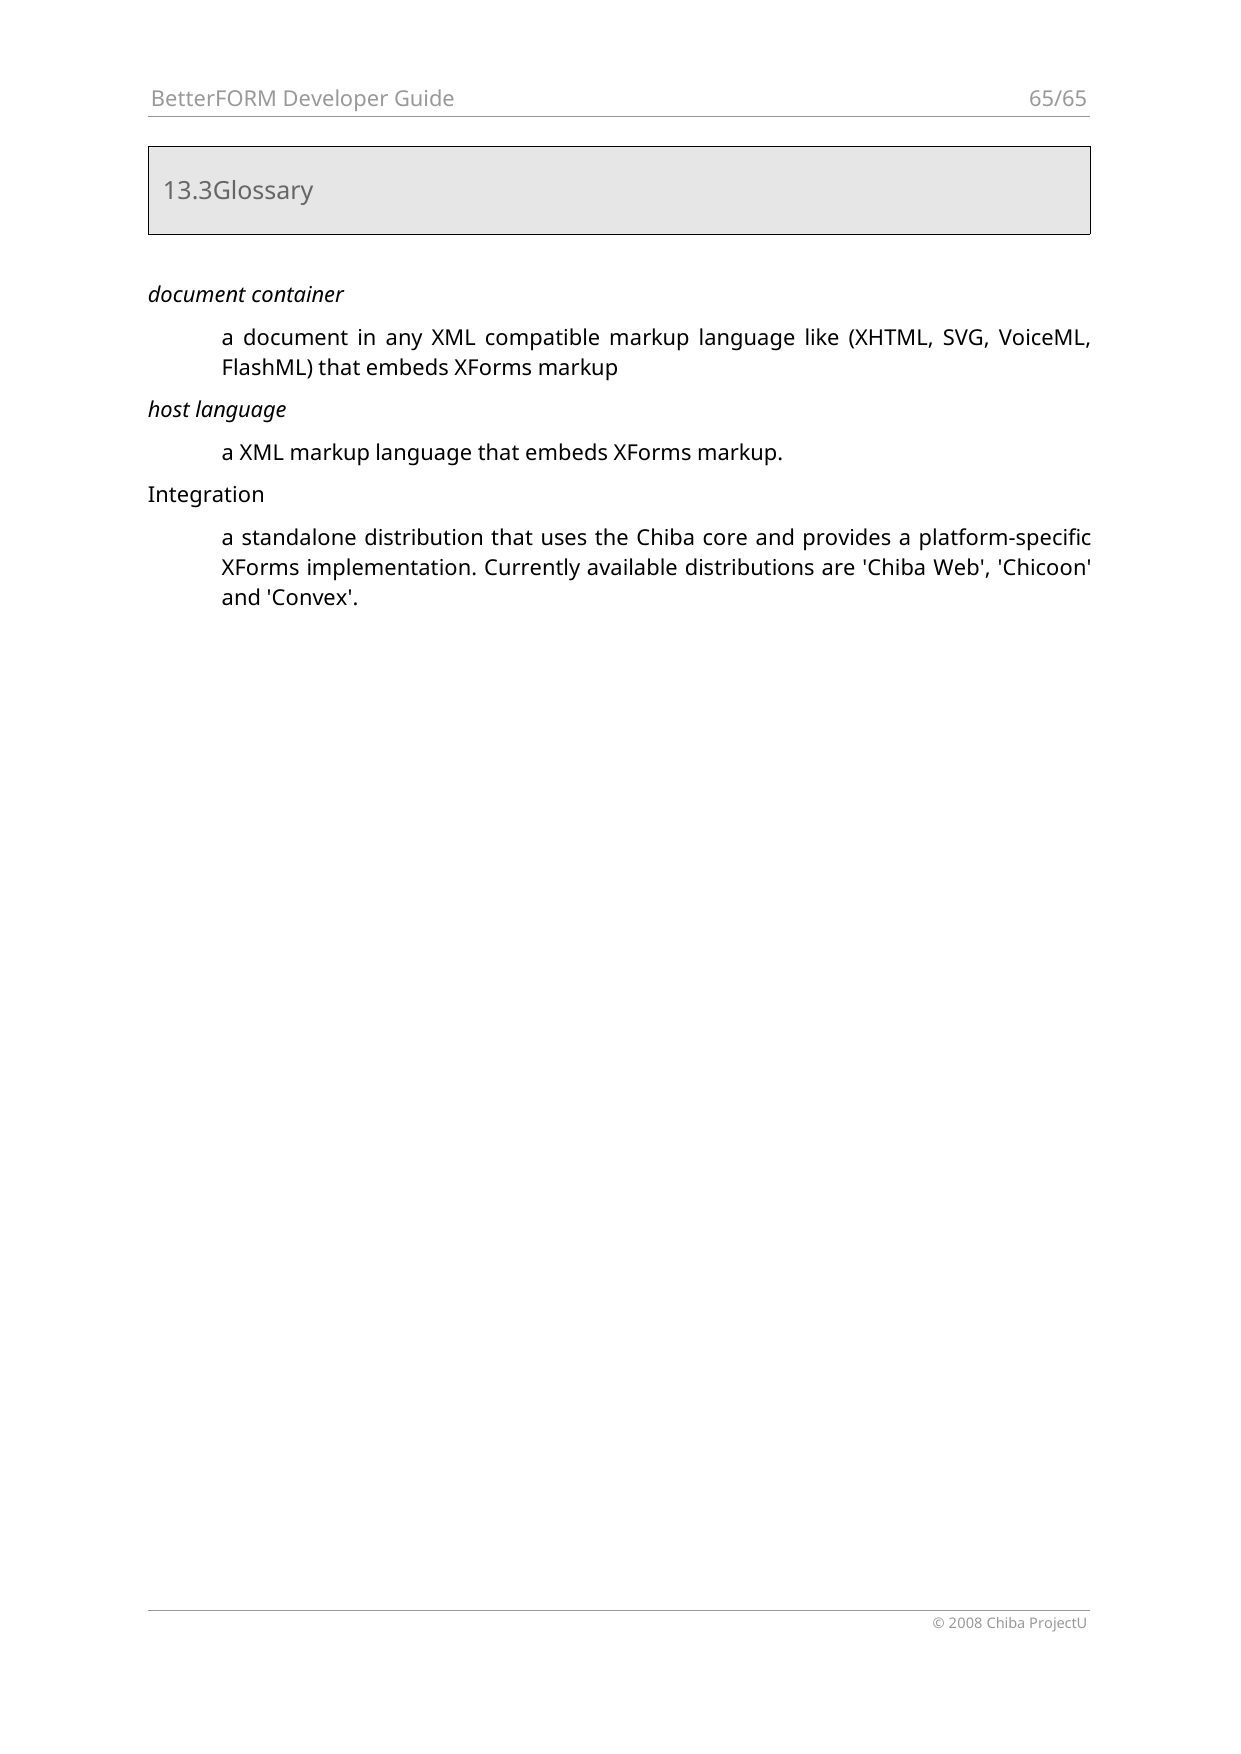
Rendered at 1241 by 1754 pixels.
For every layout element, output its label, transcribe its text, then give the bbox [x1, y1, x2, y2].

text a document in any XML compatible markup language like (XHTML, SVG, VoiceML, FlashML) that embeds XForms markup [221, 322, 1093, 382]
text host language [148, 394, 1093, 424]
subtitle Glossary [149, 147, 1090, 234]
text document container [148, 279, 1093, 309]
text a XML markup language that embeds XForms markup. [148, 437, 1093, 467]
text a standalone distribution that uses the Chiba core and provides a platform-specific XForms implementation. Currently available distributions are 'Chiba Web', 'Chicoon' and 'Convex'. [221, 522, 1093, 612]
text Integration [148, 479, 1090, 509]
